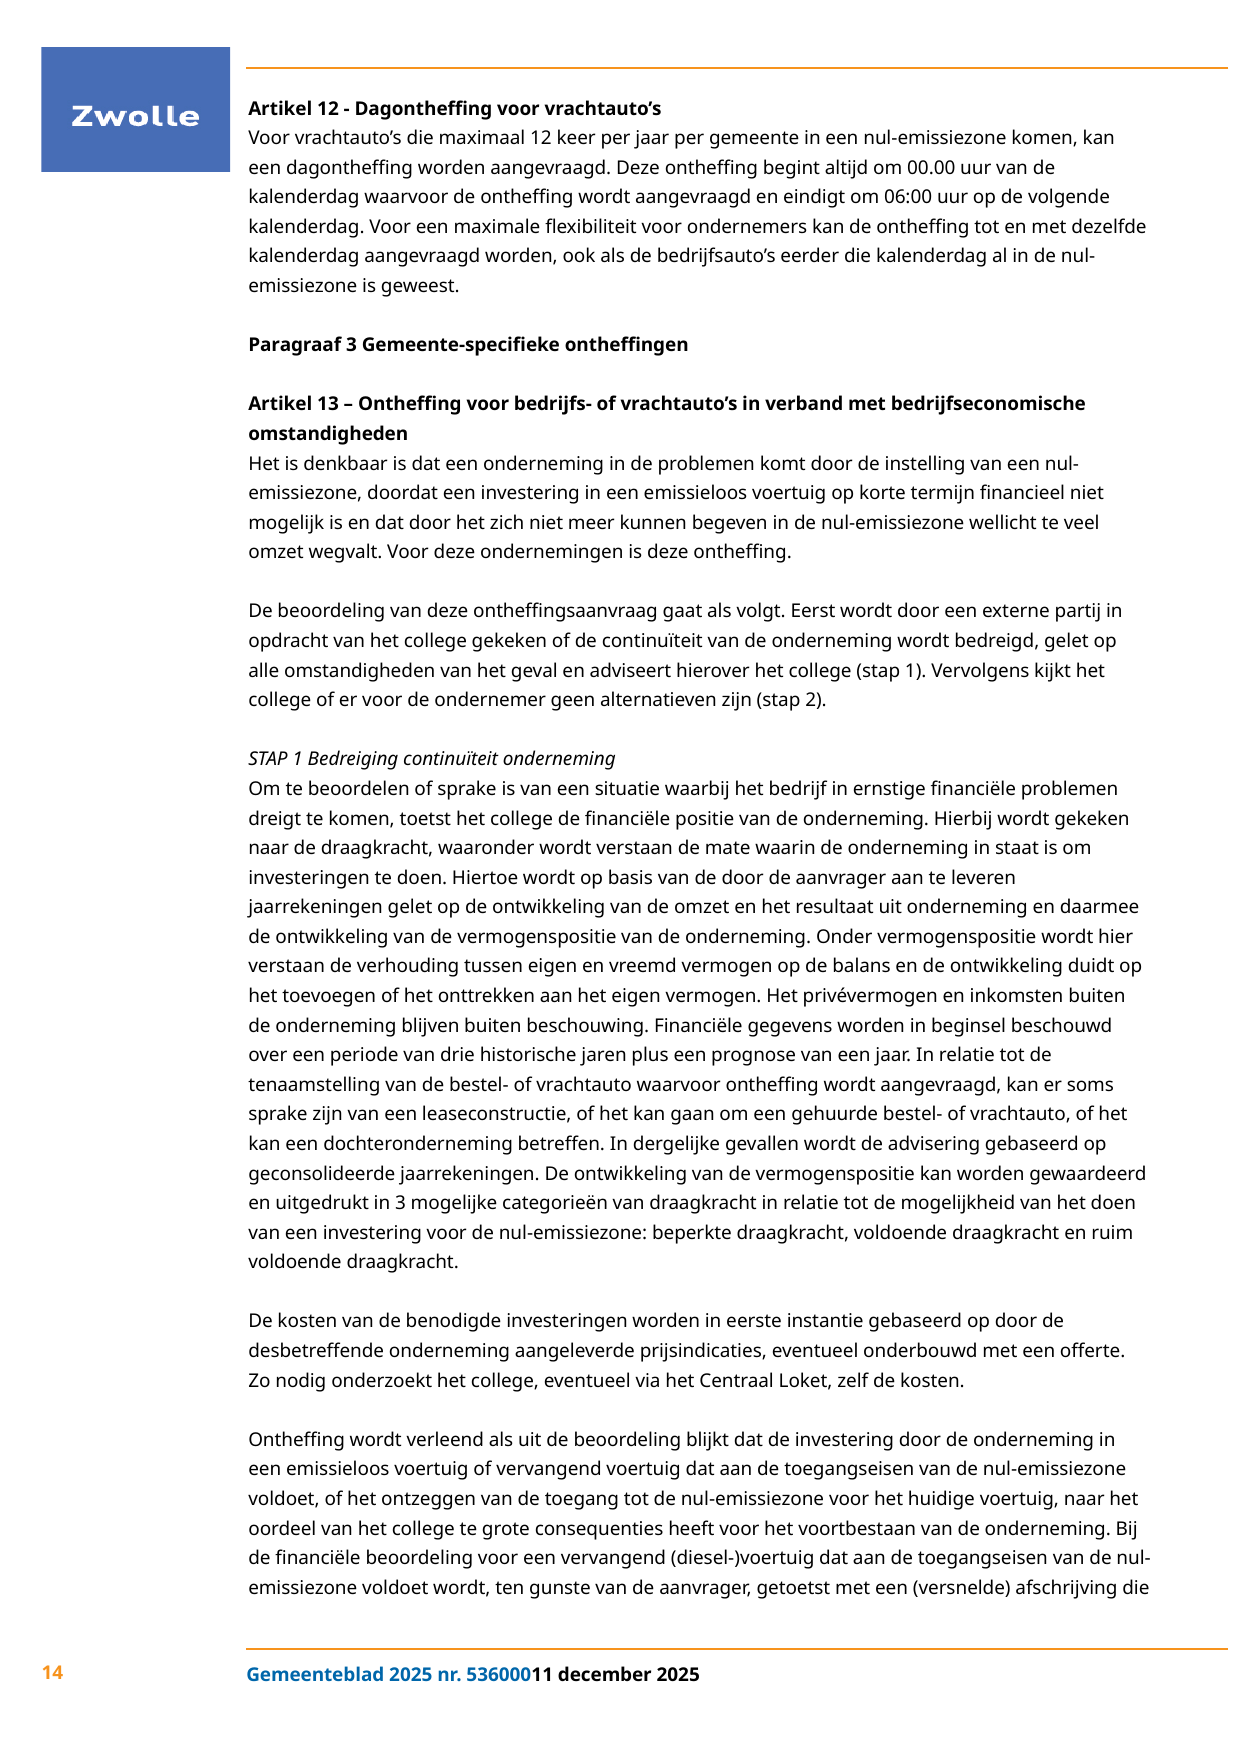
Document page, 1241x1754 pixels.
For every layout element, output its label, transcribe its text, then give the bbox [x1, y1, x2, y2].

picture [41, 47, 231, 172]
text De beoordeling van deze ontheffingsaanvraag gaat als volgt. Eerst wordt door een externe partij in opdracht van het college gekeken of de continuïteit van de onderneming wordt bedreigd, gelet op alle omstandigheden van het geval en adviseert hierover het college (stap 1). Vervolgens kijkt het college of er voor de ondernemer geen alternatieven zijn (stap 2). [248, 598, 1152, 712]
text Artikel 12 - Dagontheffing voor vrachtauto’s [248, 95, 1152, 121]
text Paragraaf 3 Gemeente-specifieke ontheffingen [248, 331, 1152, 357]
text De kosten van de benodigde investeringen worden in eerste instantie gebaseerd op door de desbetreffende onderneming aangeleverde prijsindicaties, eventueel onderbouwd met een offerte. Zo nodig onderzoekt het college, eventueel via het Centraal Loket, zelf de kosten. [248, 1308, 1152, 1393]
text Voor vrachtauto’s die maximaal 12 keer per jaar per gemeente in een nul-emissiezone komen, kan een dagontheffing worden aangevraagd. Deze ontheffing begint altijd om 00.00 uur van de kalenderdag waarvoor de ontheffing wordt aangevraagd en eindigt om 06:00 uur op de volgende kalenderdag. Voor een maximale flexibiliteit voor ondernemers kan de ontheffing tot en met dezelfde kalenderdag aangevraagd worden, ook als de bedrijfsauto’s eerder die kalenderdag al in de nul-emissiezone is geweest. [248, 124, 1152, 298]
text Artikel 13 – Ontheffing voor bedrijfs- of vrachtauto’s in verband met bedrijfseconomische omstandigheden [248, 391, 1152, 446]
text Ontheffing wordt verleend als uit de beoordeling blijkt dat de investering door de onderneming in een emissieloos voertuig of vervangend voertuig dat aan de toegangseisen van de nul-emissiezone voldoet, of het ontzeggen van de toegang tot de nul-emissiezone voor het huidige voertuig, naar het oordeel van het college te grote consequenties heeft voor het voortbestaan van de onderneming. Bij de financiële beoordeling voor een vervangend (diesel-)voertuig dat aan de toegangseisen van de nul-emissiezone voldoet wordt, ten gunste van de aanvrager, getoetst met een (versnelde) afschrijving die [248, 1426, 1152, 1600]
text Het is denkbaar is dat een onderneming in de problemen komt door de instelling van een nul-emissiezone, doordat een investering in een emissieloos voertuig op korte termijn financieel niet mogelijk is en dat door het zich niet meer kunnen begeven in de nul-emissiezone wellicht te veel omzet wegvalt. Voor deze ondernemingen is deze ontheffing. [248, 450, 1152, 564]
text STAP 1 Bedreiging continuïteit onderneming [248, 746, 1152, 771]
text Om te beoordelen of sprake is van een situatie waarbij het bedrijf in ernstige financiële problemen dreigt te komen, toetst het college de financiële positie van de onderneming. Hierbij wordt gekeken naar de draagkracht, waaronder wordt verstaan de mate waarin de onderneming in staat is om investeringen te doen. Hiertoe wordt op basis van de door de aanvrager aan te leveren jaarrekeningen gelet op de ontwikkeling van de omzet en het resultaat uit onderneming en daarmee de ontwikkeling van de vermogenspositie van de onderneming. Onder vermogenspositie wordt hier verstaan de verhouding tussen eigen en vreemd vermogen op de balans en de ontwikkeling duidt op het toevoegen of het onttrekken aan het eigen vermogen. Het privévermogen en inkomsten buiten de onderneming blijven buiten beschouwing. Financiële gegevens worden in beginsel beschouwd over een periode van drie historische jaren plus een prognose van een jaar. In relatie tot de tenaamstelling van de bestel- of vrachtauto waarvoor ontheffing wordt aangevraagd, kan er soms sprake zijn van een leaseconstructie, of het kan gaan om een gehuurde bestel- of vrachtauto, of het kan een dochteronderneming betreffen. In dergelijke gevallen wordt de advisering gebaseerd op geconsolideerde jaarrekeningen. De ontwikkeling van de vermogenspositie kan worden gewaardeerd en uitgedrukt in 3 mogelijke categorieën van draagkracht in relatie tot de mogelijkheid van het doen van een investering voor de nul-emissiezone: beperkte draagkracht, voldoende draagkracht en ruim voldoende draagkracht. [248, 775, 1152, 1274]
